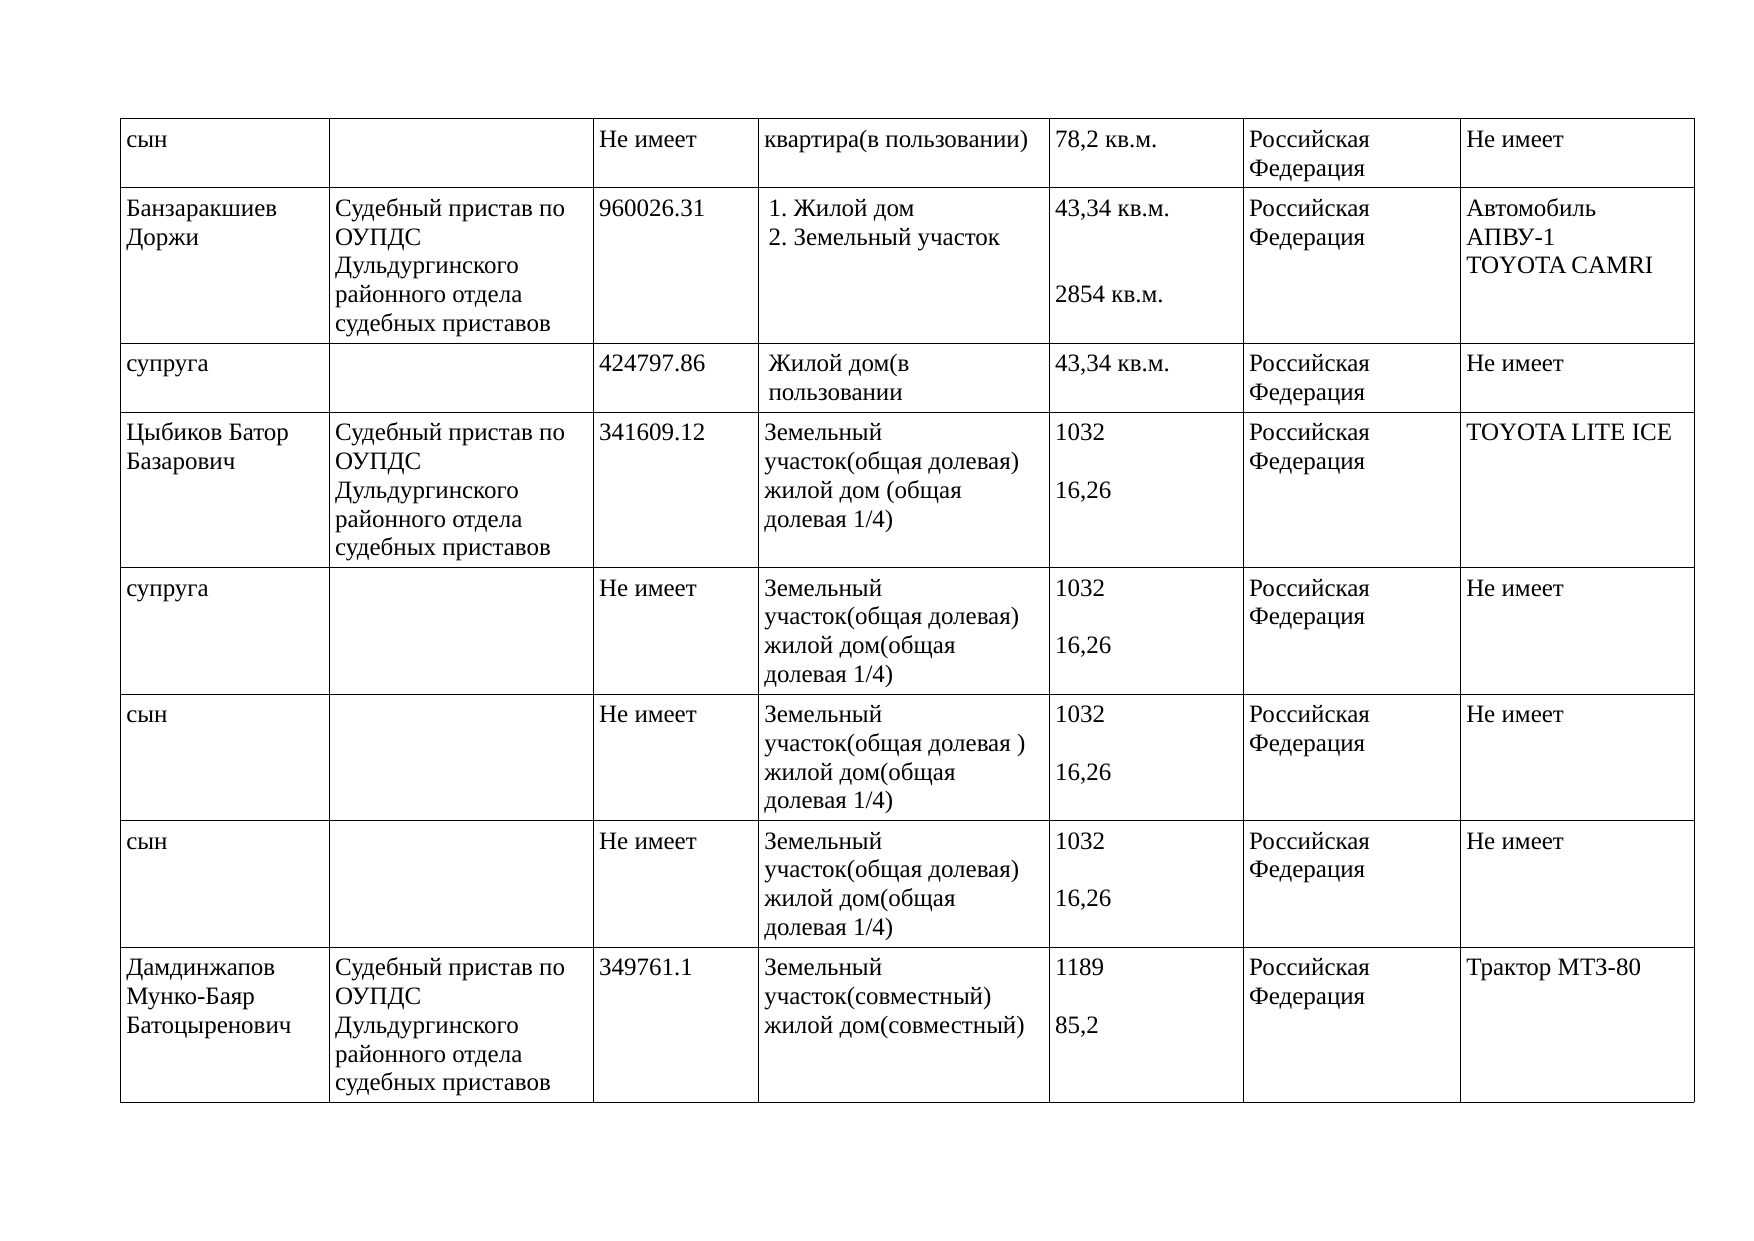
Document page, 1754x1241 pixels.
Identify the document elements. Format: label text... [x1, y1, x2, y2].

table_cell Земельный участок(общая долевая) жилой дом(общая долевая 1/4) [759, 568, 1049, 693]
table_cell супруга [121, 344, 329, 412]
table_cell Не имеет [594, 695, 758, 820]
table_cell 1189 85,2 [1050, 948, 1243, 1102]
table_cell Российская Федерация [1244, 821, 1460, 947]
table_cell супруга [121, 568, 329, 693]
table_cell Российская Федерация [1244, 568, 1460, 693]
table_cell 43,34 кв.м. 2854 кв.м. [1050, 188, 1243, 342]
table_cell Земельный участок(общая долевая ) жилой дом(общая долевая 1/4) [759, 695, 1049, 820]
table_cell сын [121, 821, 329, 947]
table_cell Не имеет [1461, 821, 1694, 947]
table_cell Жилой дом(в пользовании [759, 344, 1049, 412]
table_cell 1032 16,26 [1050, 413, 1243, 567]
table_cell сын [121, 695, 329, 820]
table_cell Не имеет [1461, 344, 1694, 412]
table_cell 1032 16,26 [1050, 821, 1243, 947]
table_cell Трактор МТЗ-80 [1461, 948, 1694, 1102]
table_cell Земельный участок(общая долевая) жилой дом(общая долевая 1/4) [759, 821, 1049, 947]
table_cell [330, 695, 593, 820]
table_cell [330, 344, 593, 412]
table_cell [330, 568, 593, 693]
table_cell Не имеет [1461, 695, 1694, 820]
table_cell Не имеет [594, 568, 758, 693]
table_cell Российская Федерация [1244, 948, 1460, 1102]
table_cell 349761,1 [594, 948, 758, 1102]
table_cell Земельный участок(совместный) жилой дом(совместный) [759, 948, 1049, 1102]
table_cell Не имеет [594, 821, 758, 947]
table_cell 1032 16,26 [1050, 568, 1243, 693]
table_cell 1. Жилой дом 2. Земельный участок [759, 188, 1049, 342]
table_cell Российская Федерация [1244, 413, 1460, 567]
table_cell Российская Федерация [1244, 119, 1460, 187]
table_cell TOYOTA LITE ICE [1461, 413, 1694, 567]
table_cell 1032 16,26 [1050, 695, 1243, 820]
table_cell сын [121, 119, 329, 187]
table_cell Судебный пристав по ОУПДС Дульдургинского районного отдела судебных приставов [330, 188, 593, 342]
table_cell Земельный участок(общая долевая) жилой дом (общая долевая 1/4) [759, 413, 1049, 567]
table_cell 43,34 кв.м. [1050, 344, 1243, 412]
table_cell Не имеет [1461, 119, 1694, 187]
table_cell квартира(в пользовании) [759, 119, 1049, 187]
table_cell 424797,86 [594, 344, 758, 412]
table_cell Банзаракшиев Доржи [121, 188, 329, 342]
table_cell Не имеет [1461, 568, 1694, 693]
table_cell Дамдинжапов Мунко-Баяр Батоцыренович [121, 948, 329, 1102]
table_cell [330, 821, 593, 947]
table_cell Судебный пристав по ОУПДС Дульдургинского районного отдела судебных приставов [330, 948, 593, 1102]
table_cell Российская Федерация [1244, 695, 1460, 820]
table_cell 341609,12 [594, 413, 758, 567]
table_cell Российская Федерация [1244, 188, 1460, 342]
table_cell 960026,31 [594, 188, 758, 342]
table_cell Судебный пристав по ОУПДС Дульдургинского районного отдела судебных приставов [330, 413, 593, 567]
table_cell [330, 119, 593, 187]
table_cell Российская Федерация [1244, 344, 1460, 412]
table_cell 78,2 кв.м. [1050, 119, 1243, 187]
table_cell Автомобиль АПВУ-1 TOYOTA CAMRI [1461, 188, 1694, 342]
table_cell Не имеет [594, 119, 758, 187]
table_cell Цыбиков Батор Базарович [121, 413, 329, 567]
